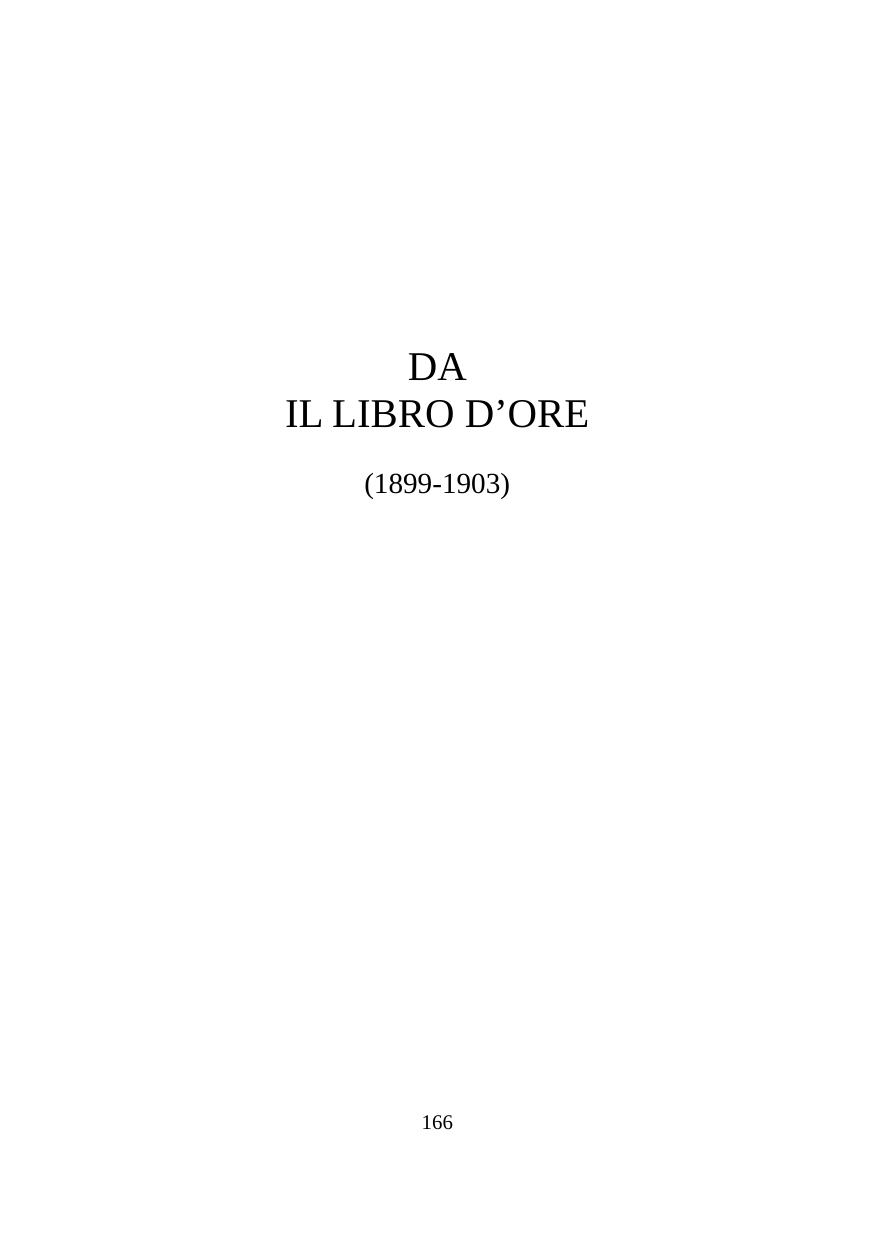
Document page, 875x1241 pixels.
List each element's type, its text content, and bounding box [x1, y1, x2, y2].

text (1899-1903) [106, 466, 768, 499]
subtitle DA IL LIBRO D’ORE [106, 342, 768, 436]
